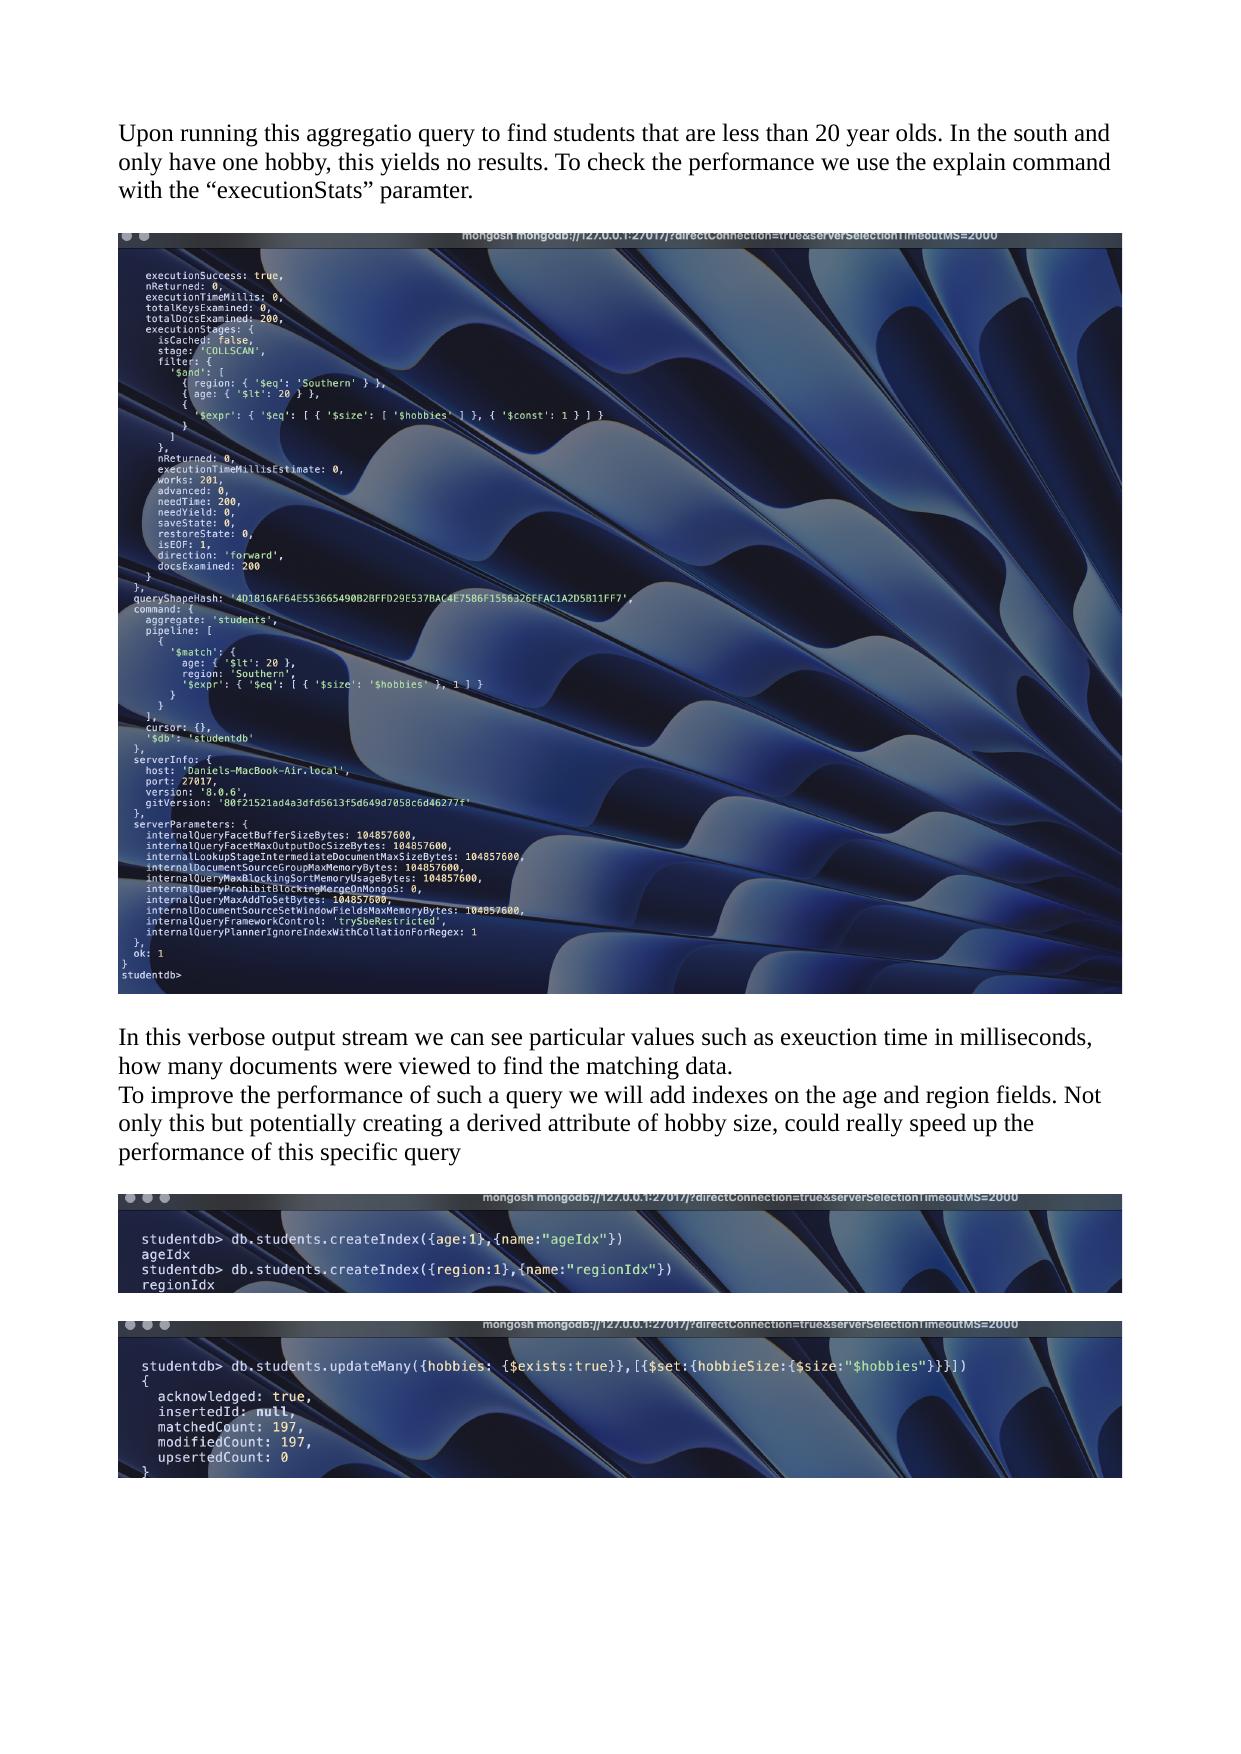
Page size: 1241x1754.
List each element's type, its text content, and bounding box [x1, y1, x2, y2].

text Upon running this aggregatio query to find students that are less than 20 year olds. In the south and only have one hobby, this yields no results. To check the performance we use the explain command with the “executionStats” paramter. [118, 118, 1122, 204]
text In this verbose output stream we can see particular values such as exeuction time in milliseconds, how many documents were viewed to find the matching data. [118, 1022, 1122, 1080]
picture [118, 233, 1123, 994]
picture [118, 1321, 1123, 1478]
picture [118, 1194, 1123, 1293]
text To improve the performance of such a query we will add indexes on the age and region fields. Not only this but potentially creating a derived attribute of hobby size, could really speed up the performance of this specific query [118, 1080, 1122, 1166]
